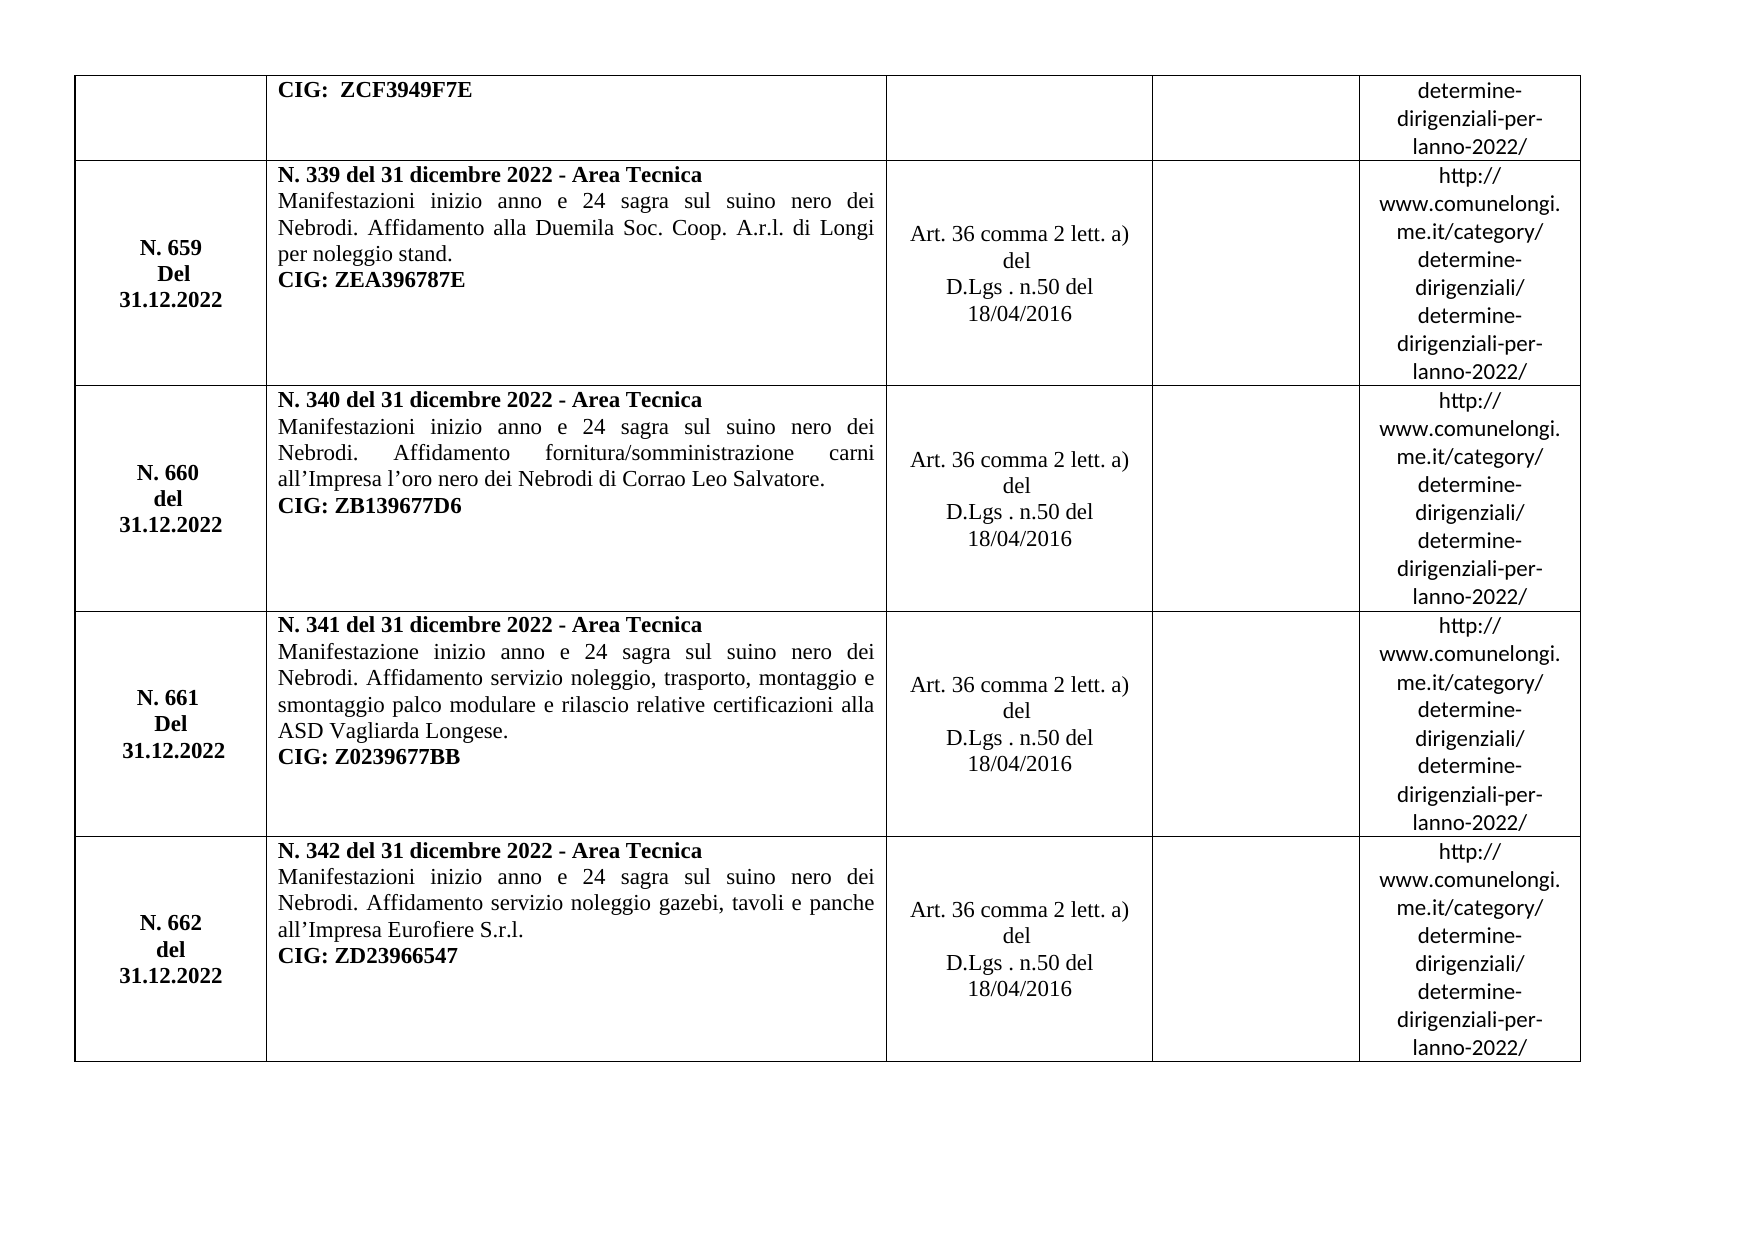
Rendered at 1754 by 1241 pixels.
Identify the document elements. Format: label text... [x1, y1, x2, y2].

table_cell N. 660 del 31.12.2022 [76, 386, 266, 611]
table_cell [76, 76, 266, 160]
table_cell http://www.comunelongi.me.it/category/determine-dirigenziali/determine-dirigenziali-per-lanno-2022/ [1360, 837, 1580, 1061]
table_cell N. 340 del 31 dicembre 2022 - Area Tecnica Manifestazioni inizio anno e 24 sagra sul suino nero dei Nebrodi. Affidamento fornitura/somministrazione carni all’Impresa l’oro nero dei Nebrodi di Corrao Leo Salvatore. CIG: ZB139677D6 [267, 386, 886, 611]
table_cell [1153, 386, 1359, 611]
table_cell N. 659 Del 31.12.2022 [76, 161, 266, 385]
table_cell [887, 76, 1152, 160]
table_cell Art. 36 comma 2 lett. a) del D.Lgs . n.50 del 18/04/2016 [887, 161, 1152, 385]
table_cell N. 339 del 31 dicembre 2022 - Area Tecnica Manifestazioni inizio anno e 24 sagra sul suino nero dei Nebrodi. Affidamento alla Duemila Soc. Coop. A.r.l. di Longi per noleggio stand. CIG: ZEA396787E [267, 161, 886, 385]
table_cell [1153, 837, 1359, 1061]
table_cell N. 662 del 31.12.2022 [76, 837, 266, 1061]
table_cell http://www.comunelongi.me.it/category/determine-dirigenziali/determine-dirigenziali-per-lanno-2022/ [1360, 612, 1580, 836]
table_cell Art. 36 comma 2 lett. a) del D.Lgs . n.50 del 18/04/2016 [887, 386, 1152, 611]
table_cell http://www.comunelongi.me.it/category/determine-dirigenziali/determine-dirigenziali-per-lanno-2022/ [1360, 161, 1580, 385]
table_cell N. 342 del 31 dicembre 2022 - Area Tecnica Manifestazioni inizio anno e 24 sagra sul suino nero dei Nebrodi. Affidamento servizio noleggio gazebi, tavoli e panche all’Impresa Eurofiere S.r.l. CIG: ZD23966547 [267, 837, 886, 1061]
table_cell CIG: ZCF3949F7E [267, 76, 886, 160]
table_cell Art. 36 comma 2 lett. a) del D.Lgs . n.50 del 18/04/2016 [887, 837, 1152, 1061]
table_cell [1153, 612, 1359, 836]
table_cell [1153, 161, 1359, 385]
table_cell http://www.comunelongi.me.it/category/determine-dirigenziali/determine-dirigenziali-per-lanno-2022/ [1360, 386, 1580, 611]
table_cell N. 661 Del 31.12.2022 [76, 612, 266, 836]
table_cell [1153, 76, 1359, 160]
table_cell N. 341 del 31 dicembre 2022 - Area Tecnica Manifestazione inizio anno e 24 sagra sul suino nero dei Nebrodi. Affidamento servizio noleggio, trasporto, montaggio e smontaggio palco modulare e rilascio relative certificazioni alla ASD Vagliarda Longese. CIG: Z0239677BB [267, 612, 886, 836]
table_cell Art. 36 comma 2 lett. a) del D.Lgs . n.50 del 18/04/2016 [887, 612, 1152, 836]
table_cell determine-dirigenziali-per-lanno-2022/ [1360, 76, 1580, 160]
